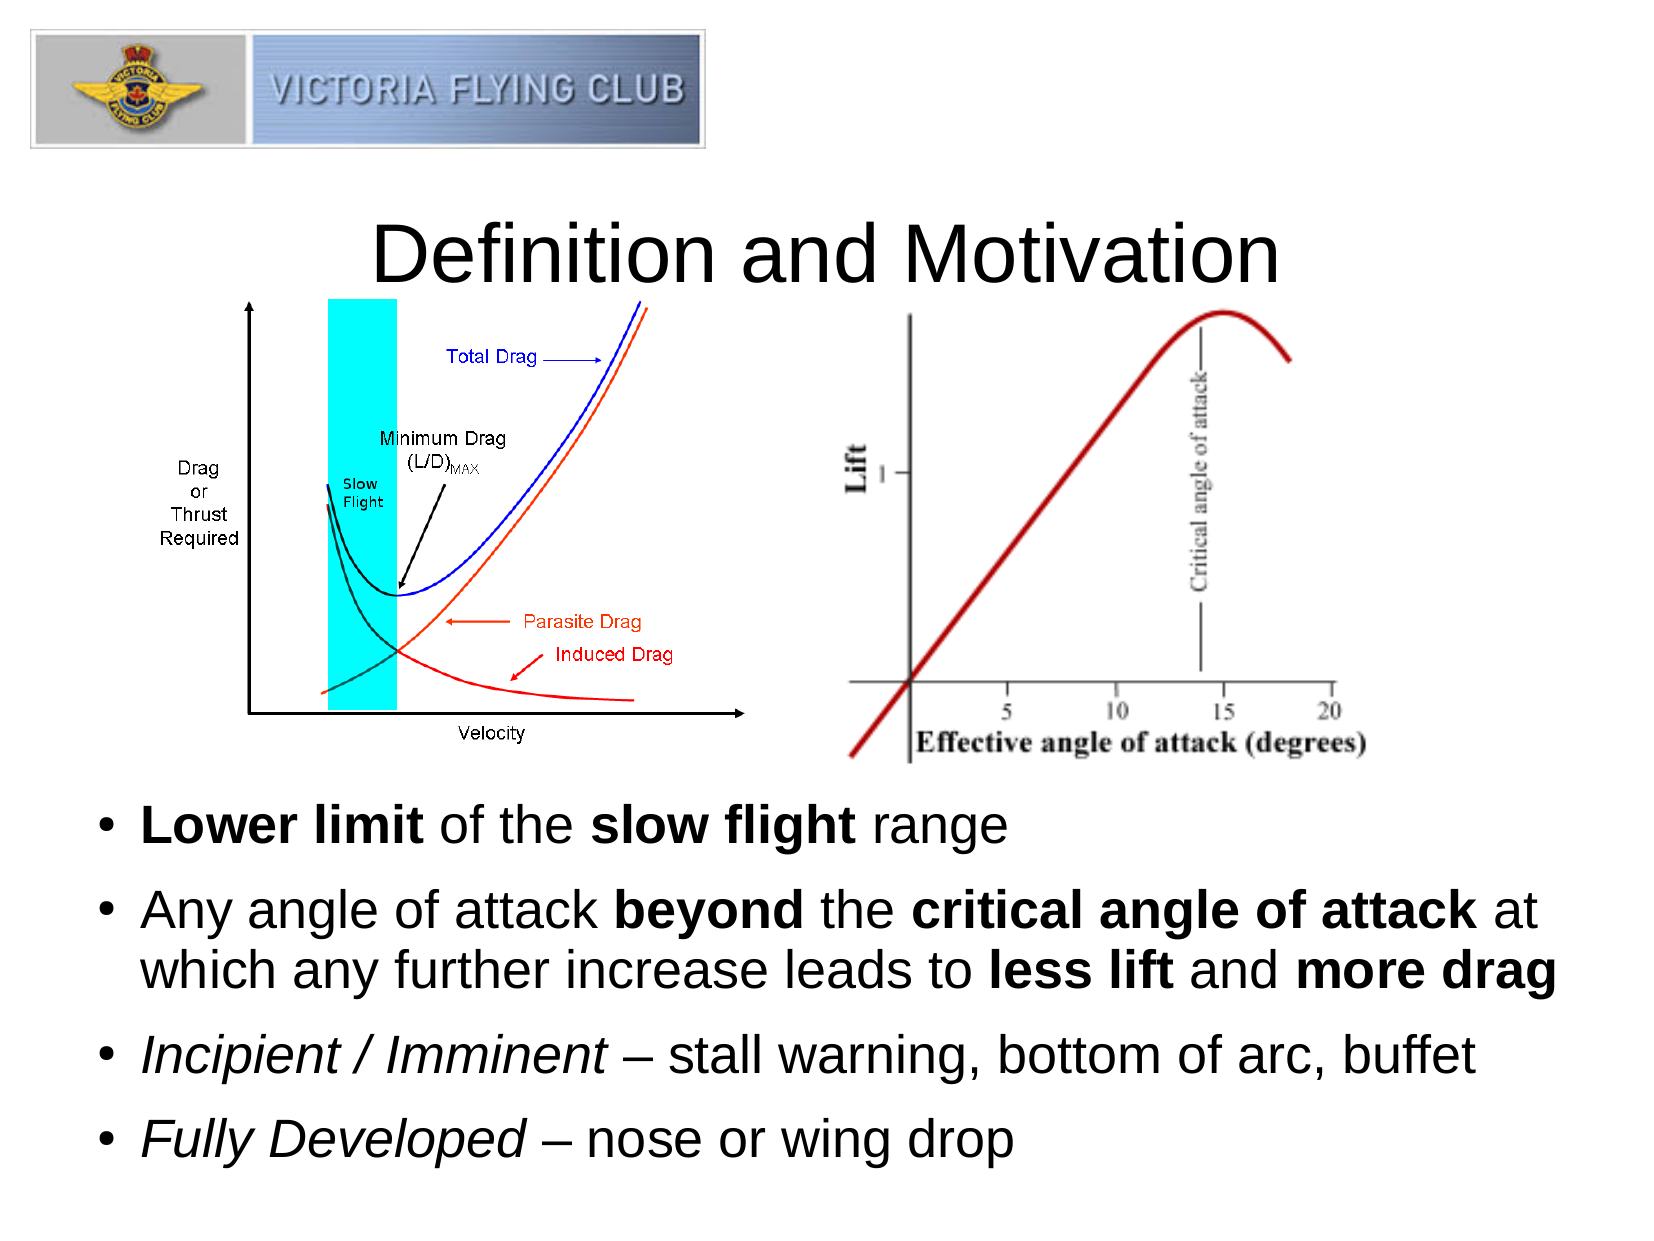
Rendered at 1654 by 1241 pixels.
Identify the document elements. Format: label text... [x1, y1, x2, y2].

list Lower limit of the slow flight range Any angle of attack beyond the critical angle of attack at which any further increase leads to less lift and more drag Incipient / Imminent – stall warning, bottom of arc, buffet Fully Developed – nose or wing drop [82, 795, 1571, 1201]
picture [825, 286, 1426, 795]
picture [150, 299, 751, 754]
picture [30, 29, 706, 149]
title Definition and Motivation [82, 150, 1571, 358]
